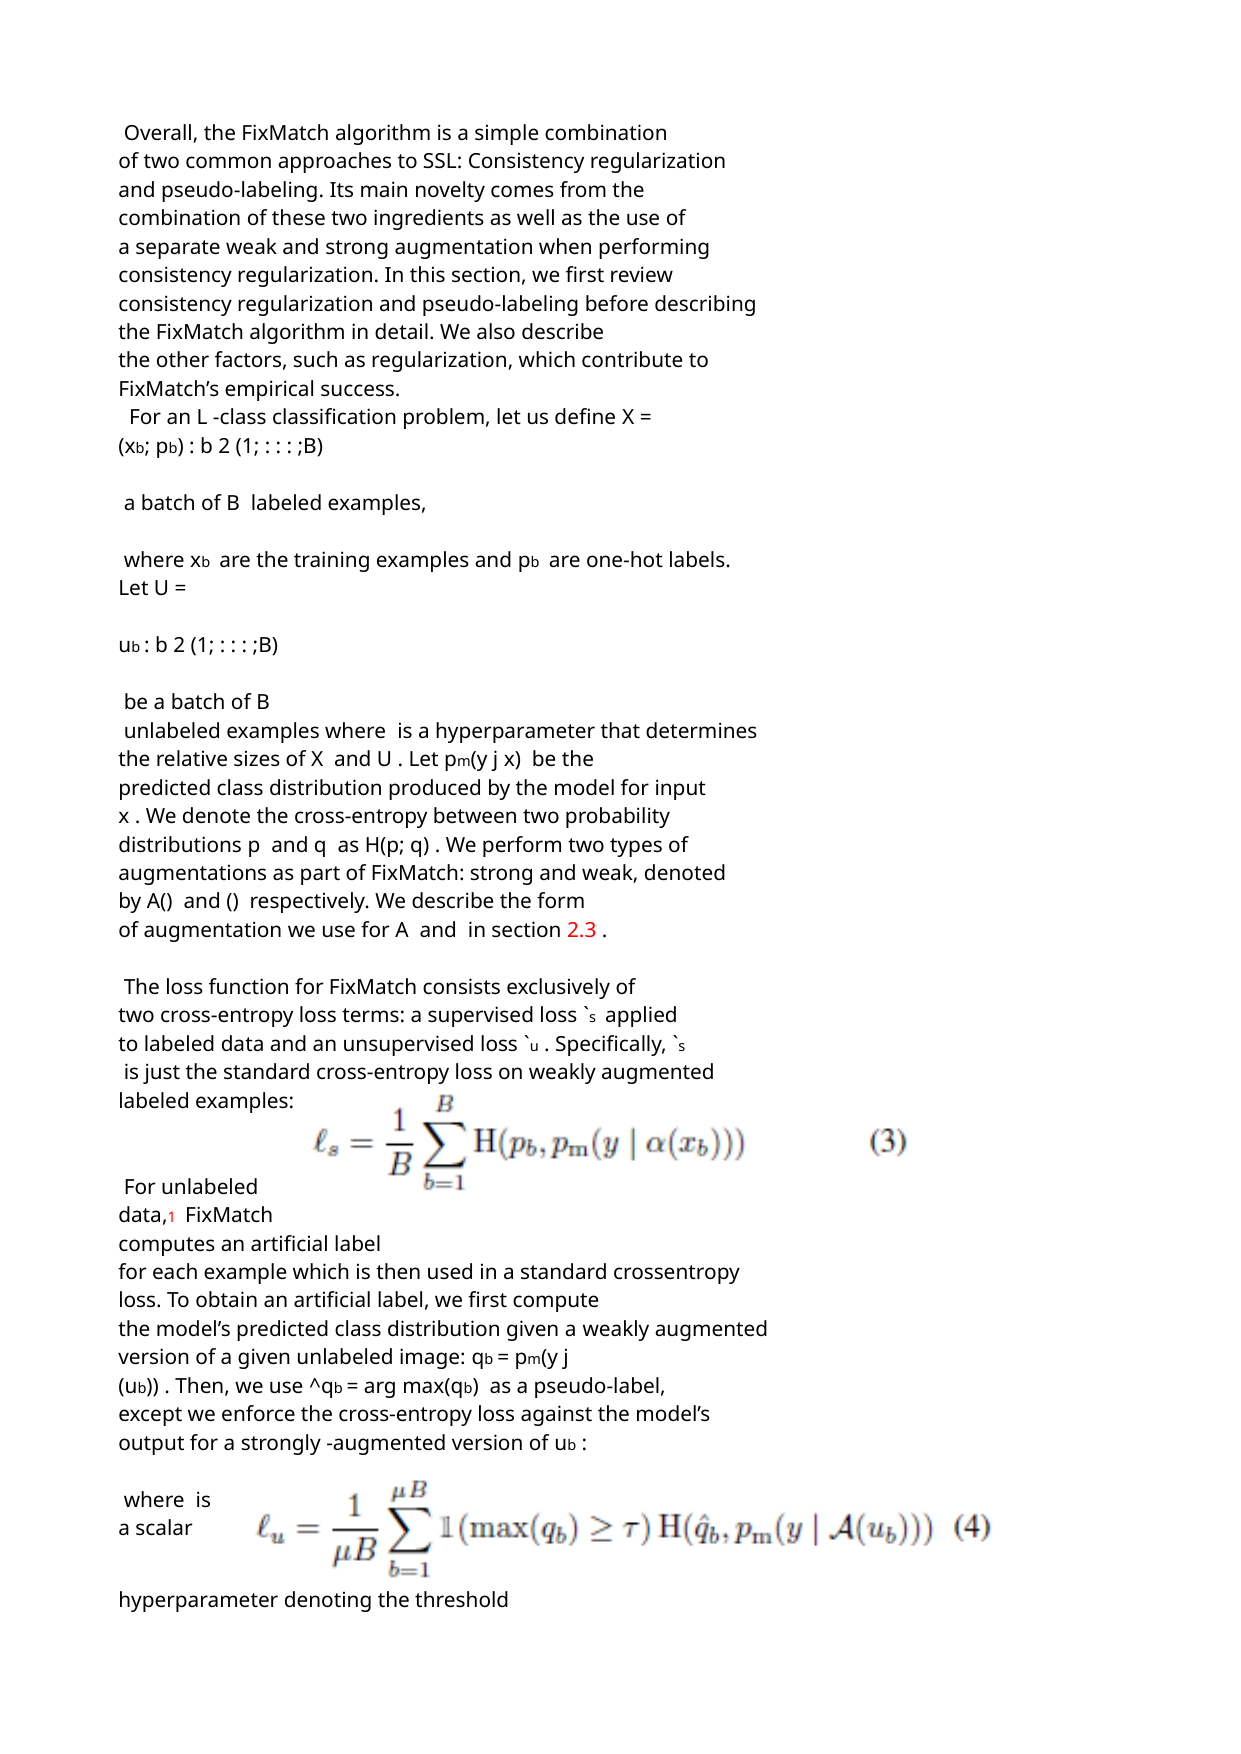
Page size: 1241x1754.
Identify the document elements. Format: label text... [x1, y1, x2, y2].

text The loss function for FixMatch consists exclusively of [118, 972, 1122, 1001]
text labeled examples: [118, 1086, 299, 1114]
text for each example which is then used in a standard crossentropy [118, 1257, 1122, 1286]
text except we enforce the cross-entropy loss against the model’s [118, 1399, 1122, 1428]
text a separate weak and strong augmentation when performing [118, 232, 1122, 260]
text Overall, the FixMatch algorithm is a simple combination [118, 118, 1122, 147]
text the FixMatch algorithm in detail. We also describe [118, 317, 1122, 346]
text and pseudo-labeling. Its main novelty comes from the [118, 175, 1122, 203]
text consistency regularization. In this section, we first review [118, 260, 1122, 289]
text by A() and () respectively. We describe the form [118, 887, 1122, 915]
text FixMatch’s empirical success. [118, 374, 1122, 402]
text to labeled data and an unsupervised loss `u . Specifically, `s [118, 1029, 1122, 1057]
text is just the standard cross-entropy loss on weakly augmented [118, 1057, 1122, 1086]
text Let U = [118, 573, 1122, 602]
text of two common approaches to SSL: Consistency regularization [118, 147, 1122, 175]
text a batch of B labeled examples, [118, 488, 1122, 516]
text output for a strongly -augmented version of ub : [118, 1428, 1122, 1456]
text version of a given unlabeled image: qb = pm(y j [118, 1342, 1122, 1371]
text the model’s predicted class distribution given a weakly augmented [118, 1314, 1122, 1342]
text the other factors, such as regularization, which contribute to [118, 346, 1122, 374]
text (ub)) . Then, we use ^qb = arg max(qb) as a pseudo-label, [118, 1371, 1122, 1399]
text [942, 1086, 1122, 1114]
text distributions p and q as H(p; q) . We perform two types of [118, 830, 1122, 858]
text where is a scalar hyperparameter denoting the threshold [118, 1586, 1122, 1614]
text where xb are the training examples and pb are one-hot labels. [118, 545, 1122, 573]
text loss. To obtain an artificial label, we first compute [118, 1286, 1122, 1314]
text consistency regularization and pseudo-labeling before describing [118, 289, 1122, 317]
text combination of these two ingredients as well as the use of [118, 203, 1122, 232]
picture [214, 1456, 1026, 1586]
text the relative sizes of X and U . Let pm(y j x) be the [118, 744, 1122, 773]
text For an L -class classification problem, let us define X = [118, 402, 1122, 431]
picture [299, 1086, 942, 1222]
text (xb; pb) : b 2 (1; : : : ;B) [118, 431, 1122, 459]
text two cross-entropy loss terms: a supervised loss `s applied [118, 1001, 1122, 1029]
text be a batch of B [118, 687, 1122, 716]
text unlabeled examples where is a hyperparameter that determines [118, 716, 1122, 744]
text For unlabeled data,1 FixMatch computes an artificial label [118, 1172, 1122, 1257]
text ub : b 2 (1; : : : ;B) [118, 631, 1122, 659]
text of augmentation we use for A and in section 2.3 . [118, 915, 1122, 943]
text x . We denote the cross-entropy between two probability [118, 801, 1122, 830]
text predicted class distribution produced by the model for input [118, 773, 1122, 801]
text augmentations as part of FixMatch: strong and weak, denoted [118, 858, 1122, 887]
